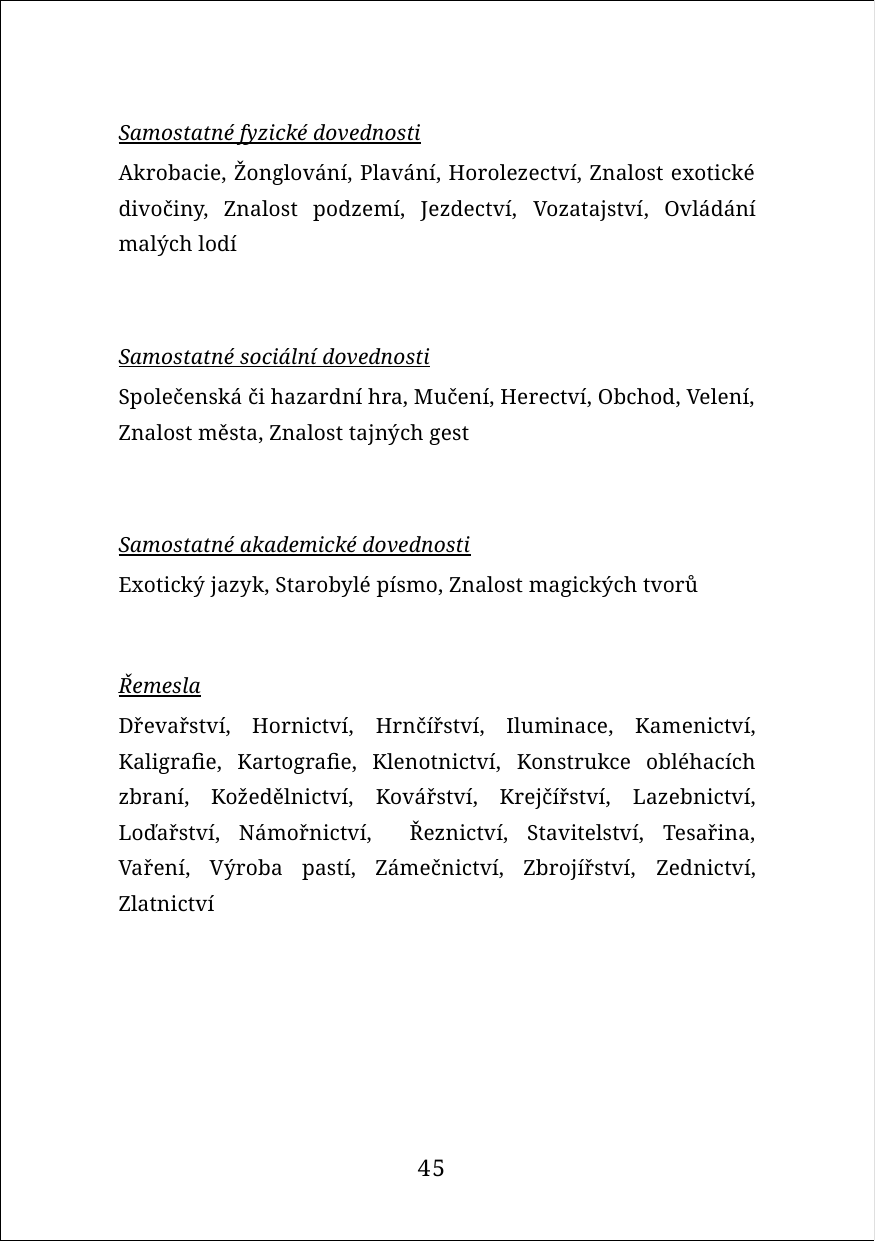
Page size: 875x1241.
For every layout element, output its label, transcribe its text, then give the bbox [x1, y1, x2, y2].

subtitle Řemesla [118, 671, 756, 699]
text Dřevařství, Hornictví, Hrnčířství, Iluminace, Kamenictví, Kaligrafie, Kartografie, Klenotnictví, Konstrukce obléhacích zbraní, Kožedělnictví, Kovářství, Krejčířství, Lazebnictví, Loďařství, Námořnictví, Řeznictví, Stavitelství, Tesařina, Vaření, Výroba pastí, Zámečnictví, Zbrojířství, Zednictví, Zlatnictví [118, 711, 756, 917]
text Společenská či hazardní hra, Mučení, Herectví, Obchod, Velení, Znalost města, Znalost tajných gest [118, 382, 756, 446]
subtitle Samostatné sociální dovednosti [118, 342, 756, 370]
text Akrobacie, Žonglování, Plavání, Horolezectví, Znalost exotické divočiny, Znalost podzemí, Jezdectví, Vozatajství, Ovládání malých lodí [118, 158, 756, 258]
text Exotický jazyk, Starobylé písmo, Znalost magických tvorů [118, 570, 756, 599]
subtitle Samostatné akademické dovednosti [118, 530, 756, 558]
subtitle Samostatné fyzické dovednosti [118, 118, 756, 147]
